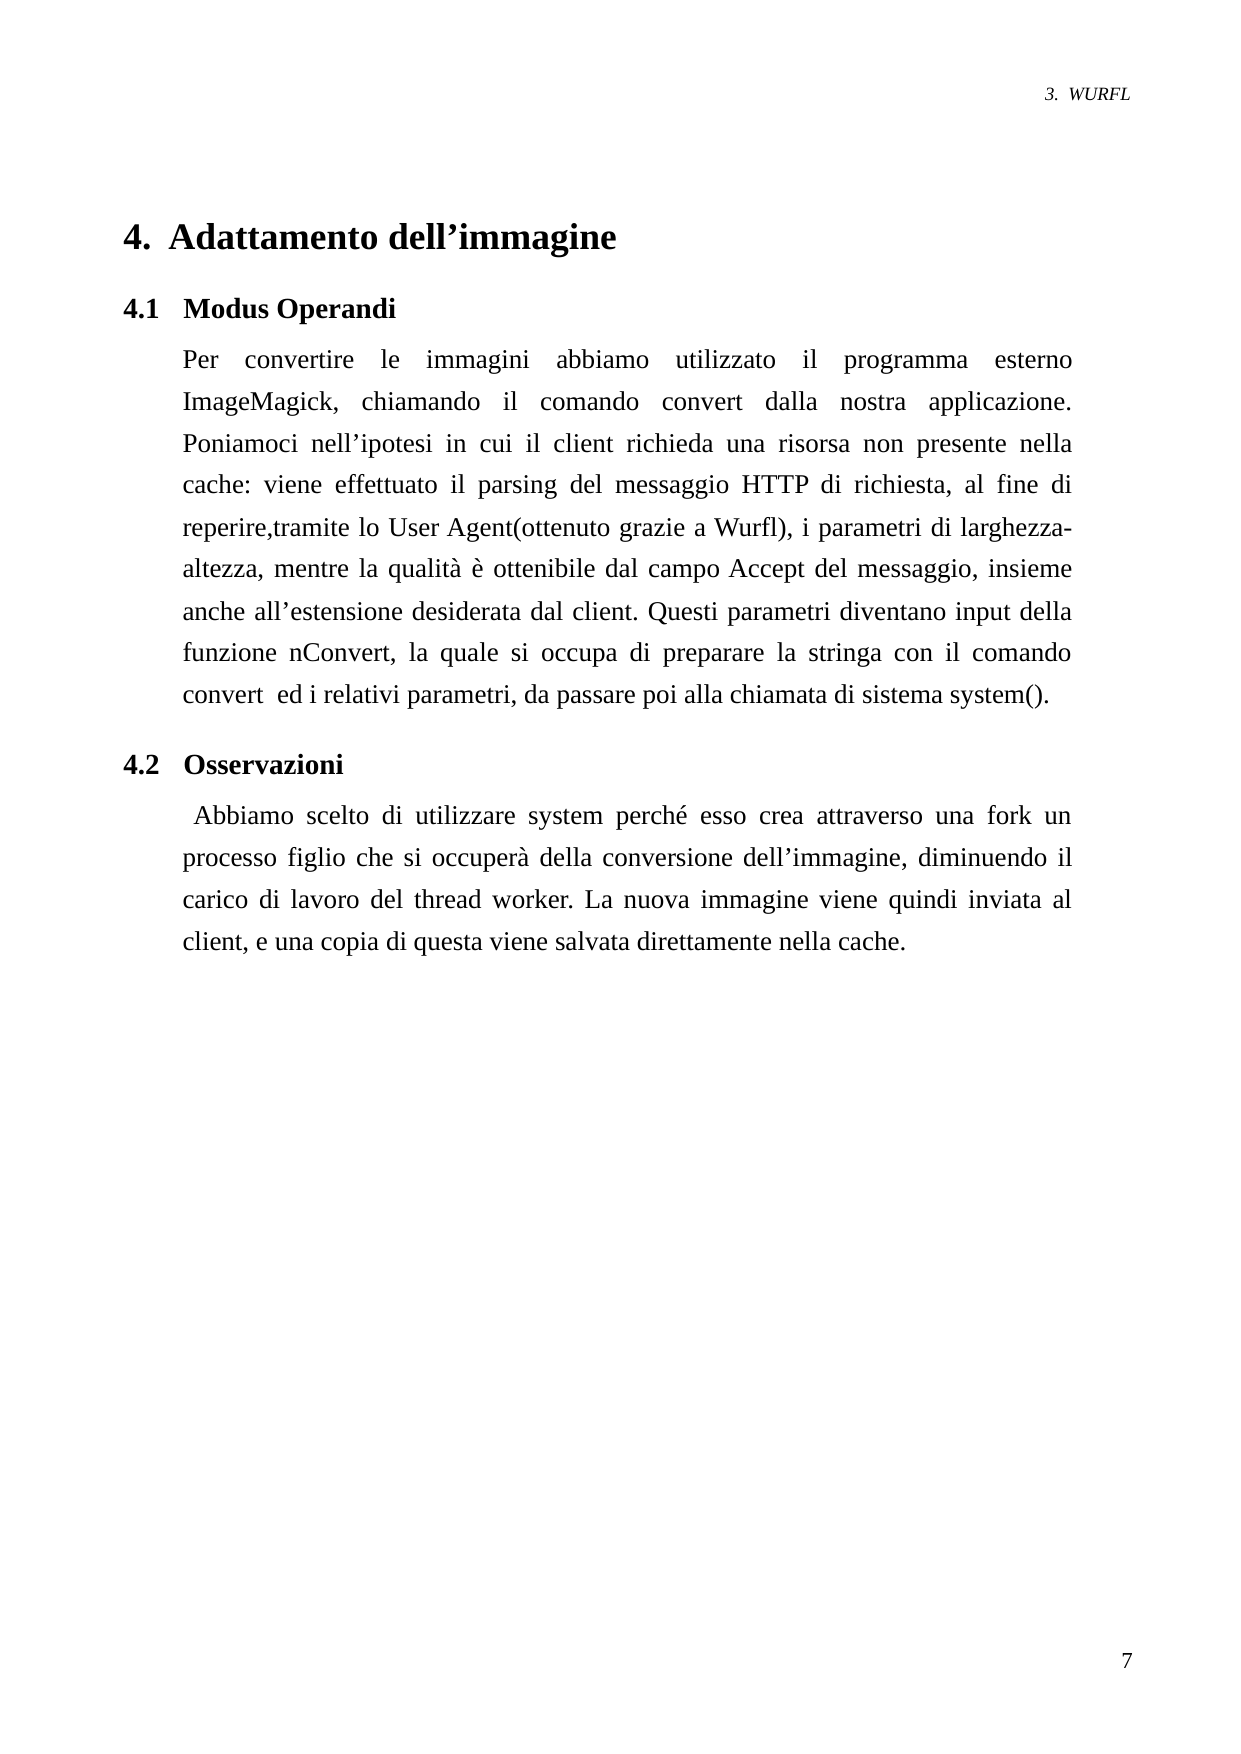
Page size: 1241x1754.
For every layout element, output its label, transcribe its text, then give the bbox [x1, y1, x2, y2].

subtitle Adattamento dell’immagine [123, 214, 1132, 257]
text Per convertire le immagini abbiamo utilizzato il programma esterno ImageMagick, chiamando il comando convert dalla nostra applicazione. Poniamoci nell’ipotesi in cui il client richieda una risorsa non presente nella cache: viene effettuato il parsing del messaggio HTTP di richiesta, al fine di reperire,tramite lo User Agent(ottenuto grazie a Wurfl), i parametri di larghezza-altezza, mentre la qualità è ottenibile dal campo Accept del messaggio, insieme anche all’estensione desiderata dal client. Questi parametri diventano input della funzione nConvert, la quale si occupa di preparare la stringa con il comando convert ed i relativi parametri, da passare poi alla chiamata di sistema system(). [182, 343, 1073, 710]
subtitle Modus Operandi [123, 291, 1132, 324]
text Abbiamo scelto di utilizzare system perché esso crea attraverso una fork un processo figlio che si occuperà della conversione dell’immagine, diminuendo il carico di lavoro del thread worker. La nuova immagine viene quindi inviata al client, e una copia di questa viene salvata direttamente nella cache. [182, 799, 1073, 956]
subtitle Osservazioni [123, 747, 1132, 781]
